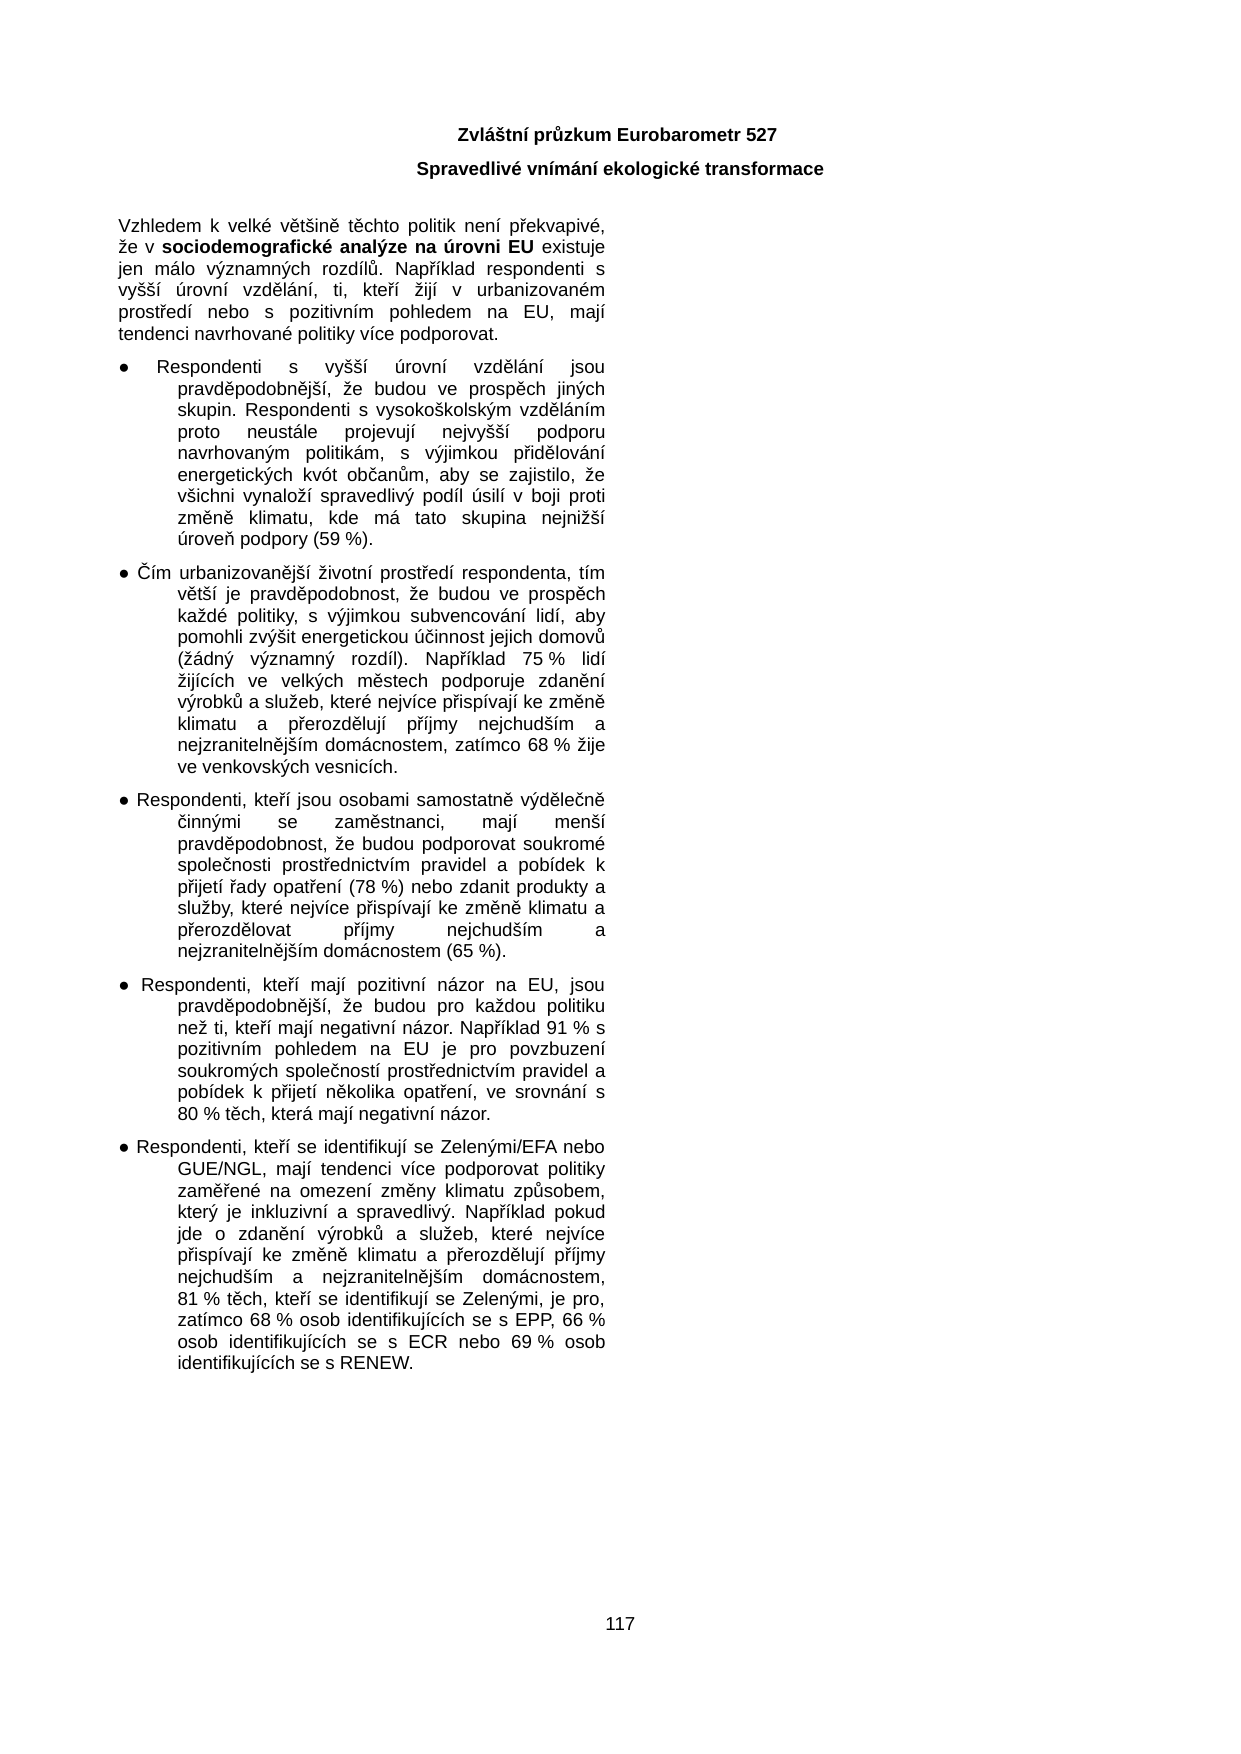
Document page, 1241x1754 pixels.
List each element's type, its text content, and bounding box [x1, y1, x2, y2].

text Vzhledem k velké většině těchto politik není překvapivé, že v sociodemografické analýze na úrovni EU existuje jen málo významných rozdílů. Například respondenti s vyšší úrovní vzdělání, ti, kteří žijí v urbanizovaném prostředí nebo s pozitivním pohledem na EU, mají tendenci navrhované politiky více podporovat. [118, 214, 605, 344]
text ● Respondenti, kteří se identifikují se Zelenými/EFA nebo GUE/NGL, mají tendenci více podporovat politiky zaměřené na omezení změny klimatu způsobem, který je inkluzivní a spravedlivý. Například pokud jde o zdanění výrobků a služeb, které nejvíce přispívají ke změně klimatu a přerozdělují příjmy nejchudším a nejzranitelnějším domácnostem, 81 % těch, kteří se identifikují se Zelenými, je pro, zatímco 68 % osob identifikujících se s EPP, 66 % osob identifikujících se s ECR nebo 69 % osob identifikujících se s RENEW. [118, 1136, 605, 1373]
text ● Čím urbanizovanější životní prostředí respondenta, tím větší je pravděpodobnost, že budou ve prospěch každé politiky, s výjimkou subvencování lidí, aby pomohli zvýšit energetickou účinnost jejich domovů (žádný významný rozdíl). Například 75 % lidí žijících ve velkých městech podporuje zdanění výrobků a služeb, které nejvíce přispívají ke změně klimatu a přerozdělují příjmy nejchudším a nejzranitelnějším domácnostem, zatímco 68 % žije ve venkovských vesnicích. [118, 562, 605, 777]
text ● Respondenti, kteří mají pozitivní názor na EU, jsou pravděpodobnější, že budou pro každou politiku než ti, kteří mají negativní názor. Například 91 % s pozitivním pohledem na EU je pro povzbuzení soukromých společností prostřednictvím pravidel a pobídek k přijetí několika opatření, ve srovnání s 80 % těch, která mají negativní názor. [118, 973, 605, 1124]
text ● Respondenti, kteří jsou osobami samostatně výdělečně činnými se zaměstnanci, mají menší pravděpodobnost, že budou podporovat soukromé společnosti prostřednictvím pravidel a pobídek k přijetí řady opatření (78 %) nebo zdanit produkty a služby, které nejvíce přispívají ke změně klimatu a přerozdělovat příjmy nejchudším a nejzranitelnějším domácnostem (65 %). [118, 789, 605, 962]
text ● Respondenti s vyšší úrovní vzdělání jsou pravděpodobnější, že budou ve prospěch jiných skupin. Respondenti s vysokoškolským vzděláním proto neustále projevují nejvyšší podporu navrhovaným politikám, s výjimkou přidělování energetických kvót občanům, aby se zajistilo, že všichni vynaloží spravedlivý podíl úsilí v boji proti změně klimatu, kde má tato skupina nejnižší úroveň podpory (59 %). [118, 356, 605, 550]
